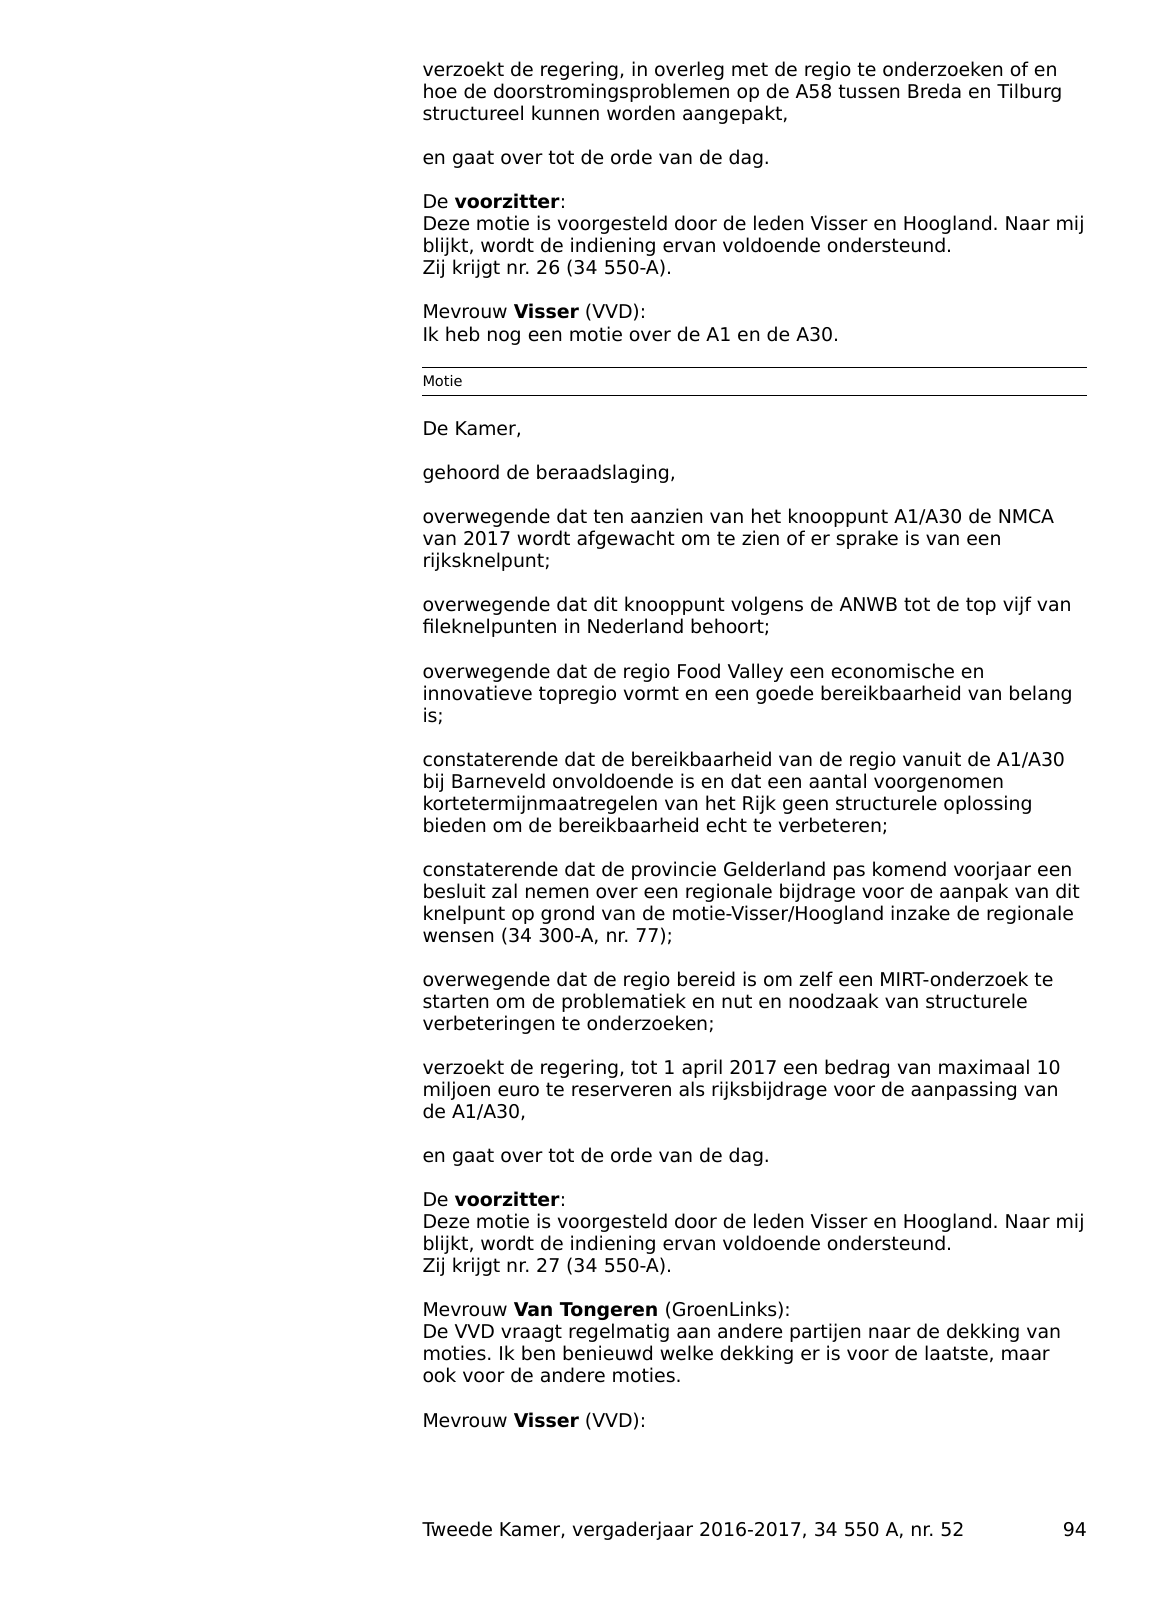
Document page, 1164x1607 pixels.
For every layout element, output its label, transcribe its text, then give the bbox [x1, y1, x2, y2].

text verzoekt de regering, tot 1 april 2017 een bedrag van maximaal 10 miljoen euro te reserveren als rijksbijdrage voor de aanpassing van de A1/A30, [422, 1057, 1087, 1123]
text overwegende dat de regio bereid is om zelf een MIRT-onderzoek te starten om de problematiek en nut en noodzaak van structurele verbeteringen te onderzoeken; [422, 969, 1087, 1035]
text gehoord de beraadslaging, [422, 462, 1087, 484]
text overwegende dat de regio Food Valley een economische en innovatieve topregio vormt en een goede bereikbaarheid van belang is; [422, 661, 1087, 726]
text Mevrouw Visser (VVD): [422, 301, 1087, 323]
text Deze motie is voorgesteld door de leden Visser en Hoogland. Naar mij blijkt, wordt de indiening ervan voldoende ondersteund. [422, 1211, 1087, 1255]
text De Kamer, [422, 418, 1087, 440]
text constaterende dat de bereikbaarheid van de regio vanuit de A1/A30 bij Barneveld onvoldoende is en dat een aantal voorgenomen kortetermijnmaatregelen van het Rijk geen structurele oplossing bieden om de bereikbaarheid echt te verbeteren; [422, 749, 1087, 837]
text Zij krijgt nr. 26 (34 550-A). [422, 257, 1087, 279]
text De voorzitter: [422, 191, 1087, 213]
text en gaat over tot de orde van de dag. [422, 147, 1087, 169]
text en gaat over tot de orde van de dag. [422, 1145, 1087, 1167]
text overwegende dat dit knooppunt volgens de ANWB tot de top vijf van fileknelpunten in Nederland behoort; [422, 594, 1087, 638]
text constaterende dat de provincie Gelderland pas komend voorjaar een besluit zal nemen over een regionale bijdrage voor de aanpak van dit knelpunt op grond van de motie-Visser/Hoogland inzake de regionale wensen (34 300-A, nr. 77); [422, 859, 1087, 947]
text Mevrouw Van Tongeren (GroenLinks): [422, 1299, 1087, 1321]
table_header Motie [422, 368, 1087, 395]
text Deze motie is voorgesteld door de leden Visser en Hoogland. Naar mij blijkt, wordt de indiening ervan voldoende ondersteund. [422, 213, 1087, 257]
text De voorzitter: [422, 1189, 1087, 1211]
text overwegende dat ten aanzien van het knooppunt A1/A30 de NMCA van 2017 wordt afgewacht om te zien of er sprake is van een rijksknelpunt; [422, 506, 1087, 572]
text Zij krijgt nr. 27 (34 550-A). [422, 1255, 1087, 1277]
text Ik heb nog een motie over de A1 en de A30. [422, 323, 1087, 345]
text De VVD vraagt regelmatig aan andere partijen naar de dekking van moties. Ik ben benieuwd welke dekking er is voor de laatste, maar ook voor de andere moties. [422, 1321, 1087, 1387]
text verzoekt de regering, in overleg met de regio te onderzoeken of en hoe de doorstromingsproblemen op de A58 tussen Breda en Tilburg structureel kunnen worden aangepakt, [422, 59, 1087, 125]
text Mevrouw Visser (VVD): [422, 1409, 1087, 1431]
